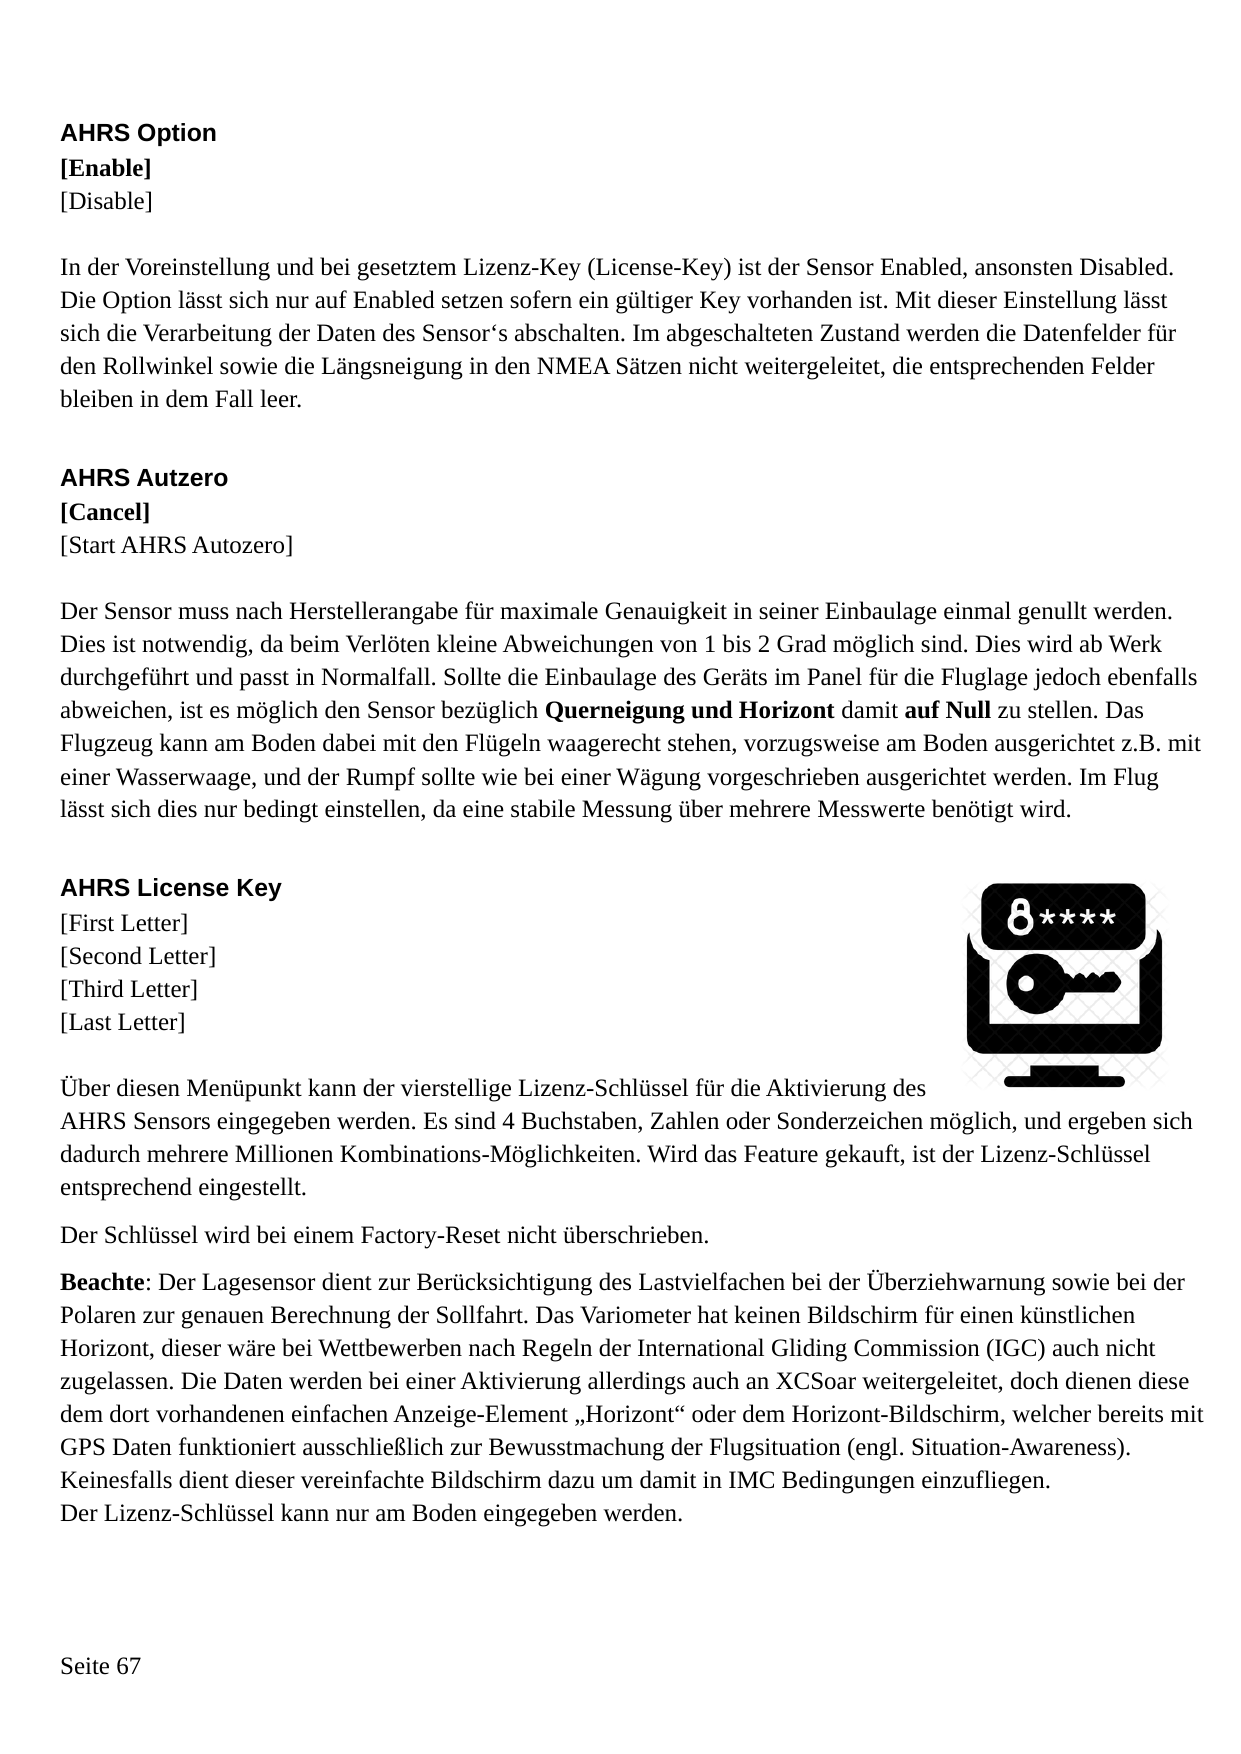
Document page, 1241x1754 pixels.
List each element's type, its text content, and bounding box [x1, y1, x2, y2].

picture [957, 878, 1171, 1092]
text [Last Letter] [60, 1007, 957, 1036]
text Der Sensor muss nach Herstellerangabe für maximale Genauigkeit in seiner Einbaulage einmal genullt werden. Dies ist notwendig, da beim Verlöten kleine Abweichungen von 1 bis 2 Grad möglich sind. Dies wird ab Werk durchgeführt und passt in Normalfall. Sollte die Einbaulage des Geräts im Panel für die Fluglage jedoch ebenfalls abweichen, ist es möglich den Sensor bezüglich Querneigung und Horizont damit auf Null zu stellen. Das Flugzeug kann am Boden dabei mit den Flügeln waagerecht stehen, vorzugsweise am Boden ausgerichtet z.B. mit einer Wasserwaage, und der Rumpf sollte wie bei einer Wägung vorgeschrieben ausgerichtet werden. Im Flug lässt sich dies nur bedingt einstellen, da eine stabile Messung über mehrere Messwerte benötigt wird. [60, 596, 1207, 823]
text Beachte: Der Lagesensor dient zur Berücksichtigung des Lastvielfachen bei der Überziehwarnung sowie bei der Polaren zur genauen Berechnung der Sollfahrt. Das Variometer hat keinen Bildschirm für einen künstlichen Horizont, dieser wäre bei Wettbewerben nach Regeln der International Gliding Commission (IGC) auch nicht zugelassen. Die Daten werden bei einer Aktivierung allerdings auch an XCSoar weitergeleitet, doch dienen diese dem dort vorhandenen einfachen Anzeige-Element „Horizont“ oder dem Horizont-Bildschirm, welcher bereits mit GPS Daten funktioniert ausschließlich zur Bewusstmachung der Flugsituation (engl. Situation-Awareness). Keinesfalls dient dieser vereinfachte Bildschirm dazu um damit in IMC Bedingungen einzufliegen. [60, 1267, 1207, 1494]
text [First Letter] [60, 908, 957, 937]
text Der Schlüssel wird bei einem Factory-Reset nicht überschrieben. [60, 1220, 1207, 1248]
subtitle AHRS Autzero [60, 463, 1207, 491]
text [Second Letter] [60, 941, 957, 970]
text In der Voreinstellung und bei gesetztem Lizenz-Key (License-Key) ist der Sensor Enabled, ansonsten Disabled. Die Option lässt sich nur auf Enabled setzen sofern ein gültiger Key vorhanden ist. Mit dieser Einstellung lässt sich die Verarbeitung der Daten des Sensor‘s abschalten. Im abgeschalteten Zustand werden die Datenfelder für den Rollwinkel sowie die Längsneigung in den NMEA Sätzen nicht weitergeleitet, die entsprechenden Felder bleiben in dem Fall leer. [60, 252, 1207, 413]
text [1171, 908, 1207, 937]
text [Disable] [60, 186, 1207, 215]
text Über diesen Menüpunkt kann der vierstellige Lizenz-Schlüssel für die Aktivierung des AHRS Sensors eingegeben werden. Es sind 4 Buchstaben, Zahlen oder Sonderzeichen möglich, und ergeben sich dadurch mehrere Millionen Kombinations-Möglichkeiten. Wird das Feature gekauft, ist der Lizenz-Schlüssel entsprechend eingestellt. [60, 1073, 1207, 1201]
text [Third Letter] [60, 974, 957, 1003]
text [1171, 974, 1207, 1003]
text [Cancel] [60, 497, 1207, 526]
text [1171, 1007, 1207, 1036]
text [1171, 941, 1207, 970]
text Der Lizenz-Schlüssel kann nur am Boden eingegeben werden. [60, 1498, 1207, 1527]
subtitle AHRS License Key [60, 873, 1207, 902]
text [Enable] [60, 153, 1207, 182]
text [Start AHRS Autozero] [60, 530, 1207, 559]
subtitle AHRS Option [60, 118, 1207, 147]
